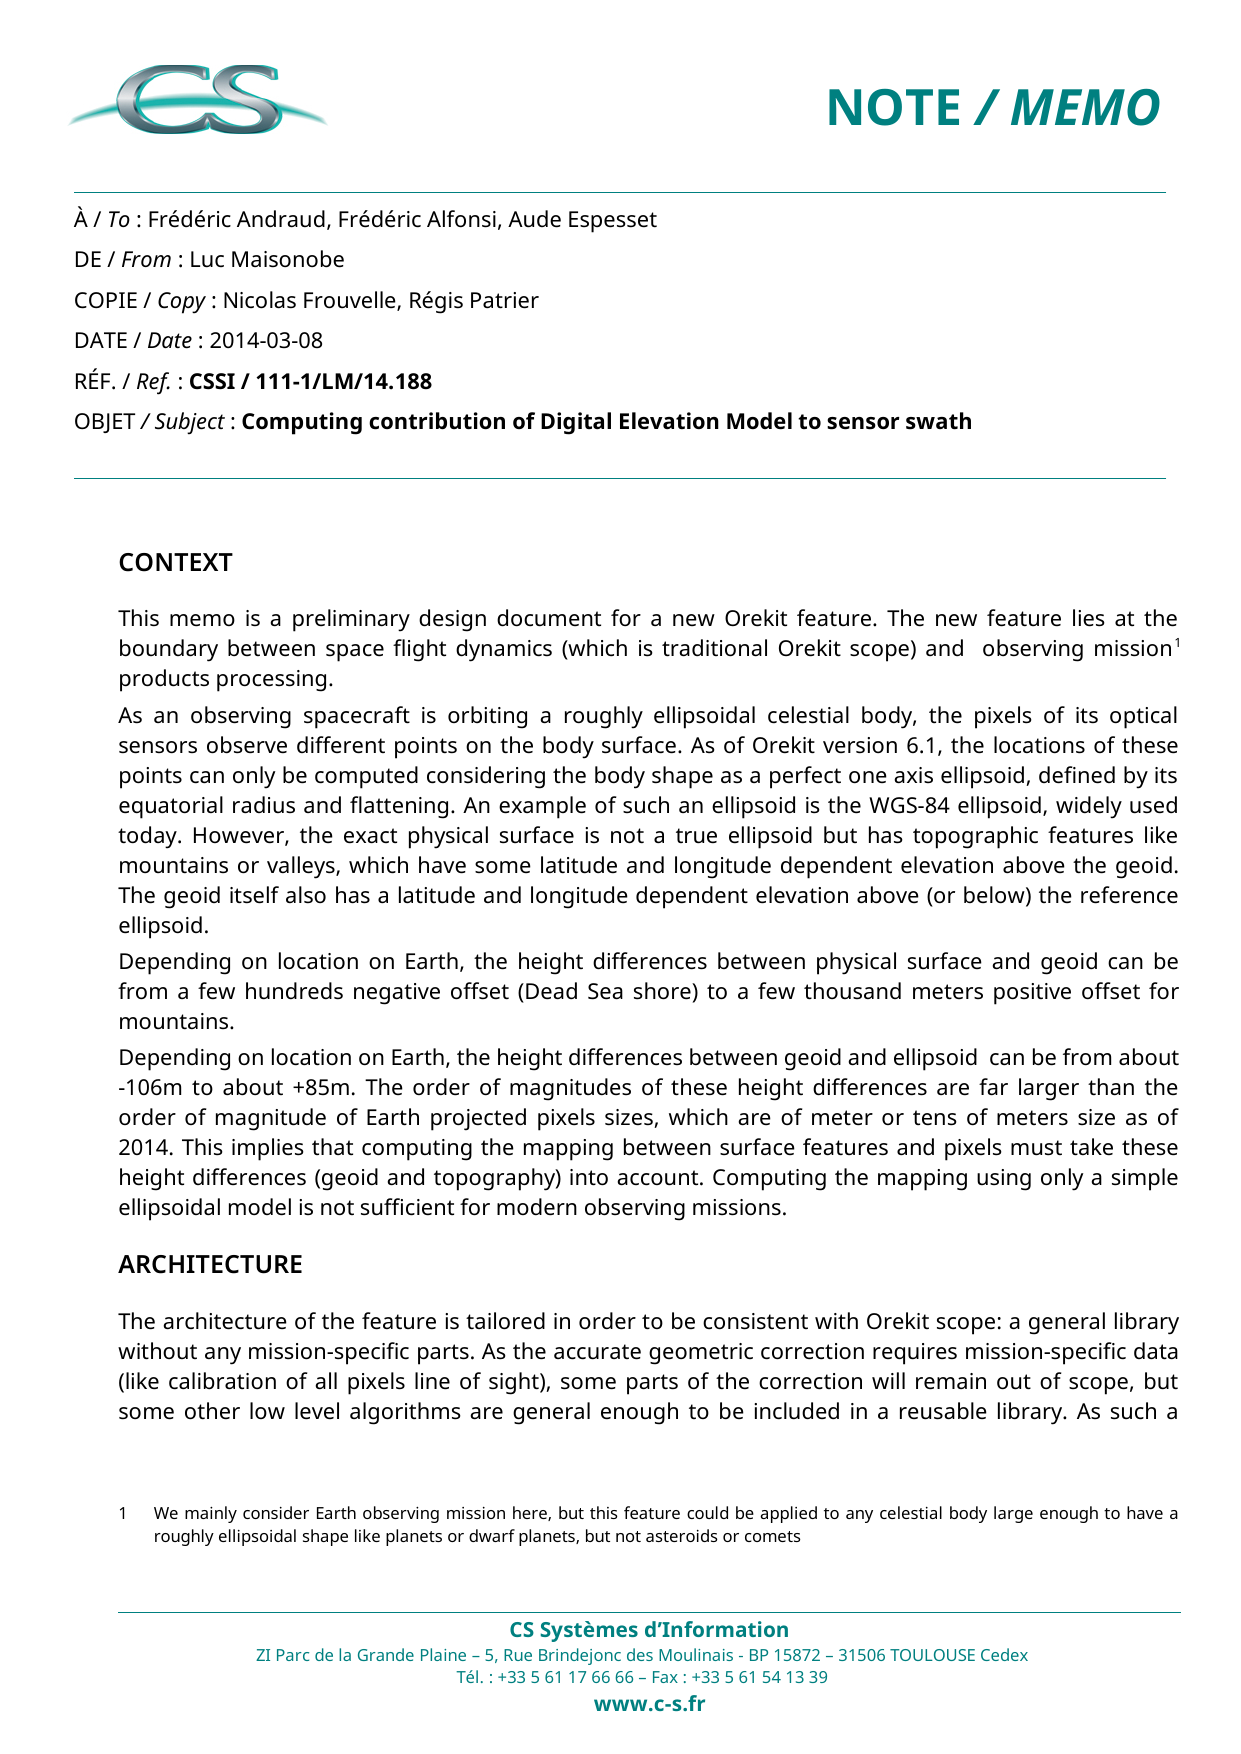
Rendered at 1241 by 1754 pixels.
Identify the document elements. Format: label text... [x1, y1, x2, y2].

text DATE / Date : 2014-03-08 [74, 325, 1181, 355]
text The architecture of the feature is tailored in order to be consistent with Orekit scope: a general library without any mission-specific parts. As the accurate geometric correction requires mission-specific data (like calibration of all pixels line of sight), some parts of the correction will remain out of scope, but some other low level algorithms are general enough to be included in a reusable library. As such a [118, 1306, 1181, 1456]
text OBJET / Subject : Computing contribution of Digital Elevation Model to sensor swath [74, 406, 1181, 436]
text Depending on location on Earth, the height differences between physical surface and geoid can be from a few hundreds negative offset (Dead Sea shore) to a few thousand meters positive offset for mountains. [118, 946, 1181, 1036]
subtitle Context [118, 544, 1181, 578]
text We mainly consider Earth observing mission here, but this feature could be applied to any celestial body large enough to have a roughly ellipsoidal shape like planets or dwarf planets, but not asteroids or comets [118, 1502, 1181, 1547]
text À / To : Frédéric Andraud, Frédéric Alfonsi, Aude Espesset [74, 204, 1181, 234]
text Depending on location on Earth, the height differences between geoid and ellipsoid can be from about -106m to about +85m. The order of magnitudes of these height differences are far larger than the order of magnitude of Earth projected pixels sizes, which are of meter or tens of meters size as of 2014. This implies that computing the mapping between surface features and pixels must take these height differences (geoid and topography) into account. Computing the mapping using only a simple ellipsoidal model is not sufficient for modern observing missions. [118, 1042, 1181, 1222]
text This memo is a preliminary design document for a new Orekit feature. The new feature lies at the boundary between space flight dynamics (which is traditional Orekit scope) and observing mission products processing. [118, 603, 1181, 693]
picture [66, 65, 329, 134]
subtitle Architecture [118, 1247, 1181, 1281]
text RÉF. / Ref. : CSSI / 111-1/LM/14.188 [74, 366, 1181, 396]
text COPIE / Copy : Nicolas Frouvelle, Régis Patrier [74, 285, 1181, 315]
text As an observing spacecraft is orbiting a roughly ellipsoidal celestial body, the pixels of its optical sensors observe different points on the body surface. As of Orekit version 6.1, the locations of these points can only be computed considering the body shape as a perfect one axis ellipsoid, defined by its equatorial radius and flattening. An example of such an ellipsoid is the WGS-84 ellipsoid, widely used today. However, the exact physical surface is not a true ellipsoid but has topographic features like mountains or valleys, which have some latitude and longitude dependent elevation above the geoid. The geoid itself also has a latitude and longitude dependent elevation above (or below) the reference ellipsoid. [118, 699, 1181, 939]
text DE / From : Luc Maisonobe [74, 244, 1181, 274]
